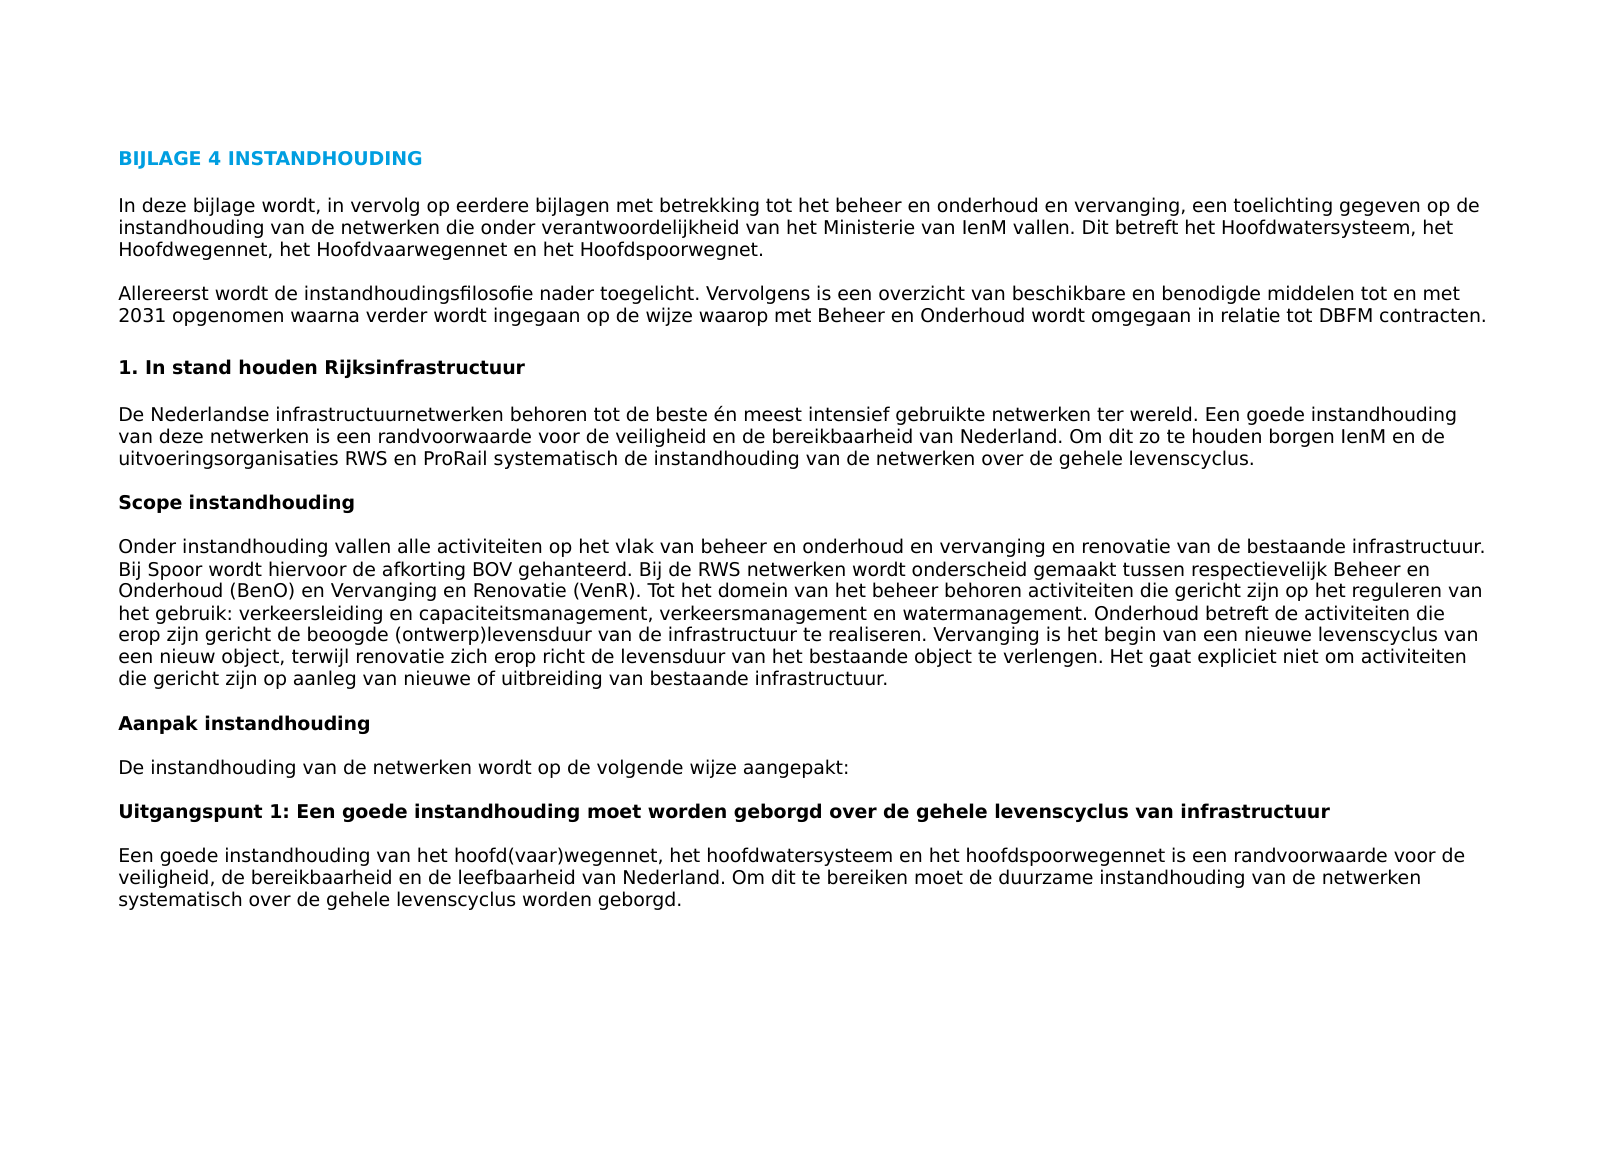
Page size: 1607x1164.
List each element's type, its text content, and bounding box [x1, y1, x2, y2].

text In deze bijlage wordt, in vervolg op eerdere bijlagen met betrekking tot het beheer en onderhoud en vervanging, een toelichting gegeven op de instandhouding van de netwerken die onder verantwoordelijkheid van het Ministerie van IenM vallen. Dit betreft het Hoofdwatersysteem, het Hoofdwegennet, het Hoofdvaarwegennet en het Hoofdspoorwegnet. [118, 195, 1488, 261]
subtitle 1. In stand houden Rijksinfrastructuur [118, 357, 1488, 379]
text Onder instandhouding vallen alle activiteiten op het vlak van beheer en onderhoud en vervanging en renovatie van de bestaande infrastructuur. Bij Spoor wordt hiervoor de afkorting BOV gehanteerd. Bij de RWS netwerken wordt onderscheid gemaakt tussen respectievelijk Beheer en Onderhoud (BenO) en Vervanging en Renovatie (VenR). Tot het domein van het beheer behoren activiteiten die gericht zijn op het reguleren van het gebruik: verkeersleiding en capaciteitsmanagement, verkeersmanagement en watermanagement. Onderhoud betreft de activiteiten die erop zijn gericht de beoogde (ontwerp)levensduur van de infrastructuur te realiseren. Vervanging is het begin van een nieuwe levenscyclus van een nieuw object, terwijl renovatie zich erop richt de levensduur van het bestaande object te verlengen. Het gaat expliciet niet om activiteiten die gericht zijn op aanleg van nieuwe of uitbreiding van bestaande infrastructuur. [118, 536, 1488, 690]
subtitle Uitgangspunt 1: Een goede instandhouding moet worden geborgd over de gehele levenscyclus van infrastructuur [118, 801, 1488, 823]
text De instandhouding van de netwerken wordt op de volgende wijze aangepakt: [118, 757, 1488, 779]
text Een goede instandhouding van het hoofd(vaar)wegennet, het hoofdwatersysteem en het hoofdspoorwegennet is een randvoorwaarde voor de veiligheid, de bereikbaarheid en de leefbaarheid van Nederland. Om dit te bereiken moet de duurzame instandhouding van de netwerken systematisch over de gehele levenscyclus worden geborgd. [118, 845, 1488, 911]
subtitle Aanpak instandhouding [118, 712, 1488, 734]
text De Nederlandse infrastructuurnetwerken behoren tot de beste én meest intensief gebruikte netwerken ter wereld. Een goede instandhouding van deze netwerken is een randvoorwaarde voor de veiligheid en de bereikbaarheid van Nederland. Om dit zo te houden borgen IenM en de uitvoeringsorganisaties RWS en ProRail systematisch de instandhouding van de netwerken over de gehele levenscyclus. [118, 404, 1488, 470]
subtitle BIJLAGE 4 INSTANDHOUDING [118, 148, 1488, 170]
text Allereerst wordt de instandhoudingsfilosofie nader toegelicht. Vervolgens is een overzicht van beschikbare en benodigde middelen tot en met 2031 opgenomen waarna verder wordt ingegaan op de wijze waarop met Beheer en Onderhoud wordt omgegaan in relatie tot DBFM contracten. [118, 283, 1488, 327]
subtitle Scope instandhouding [118, 492, 1488, 514]
